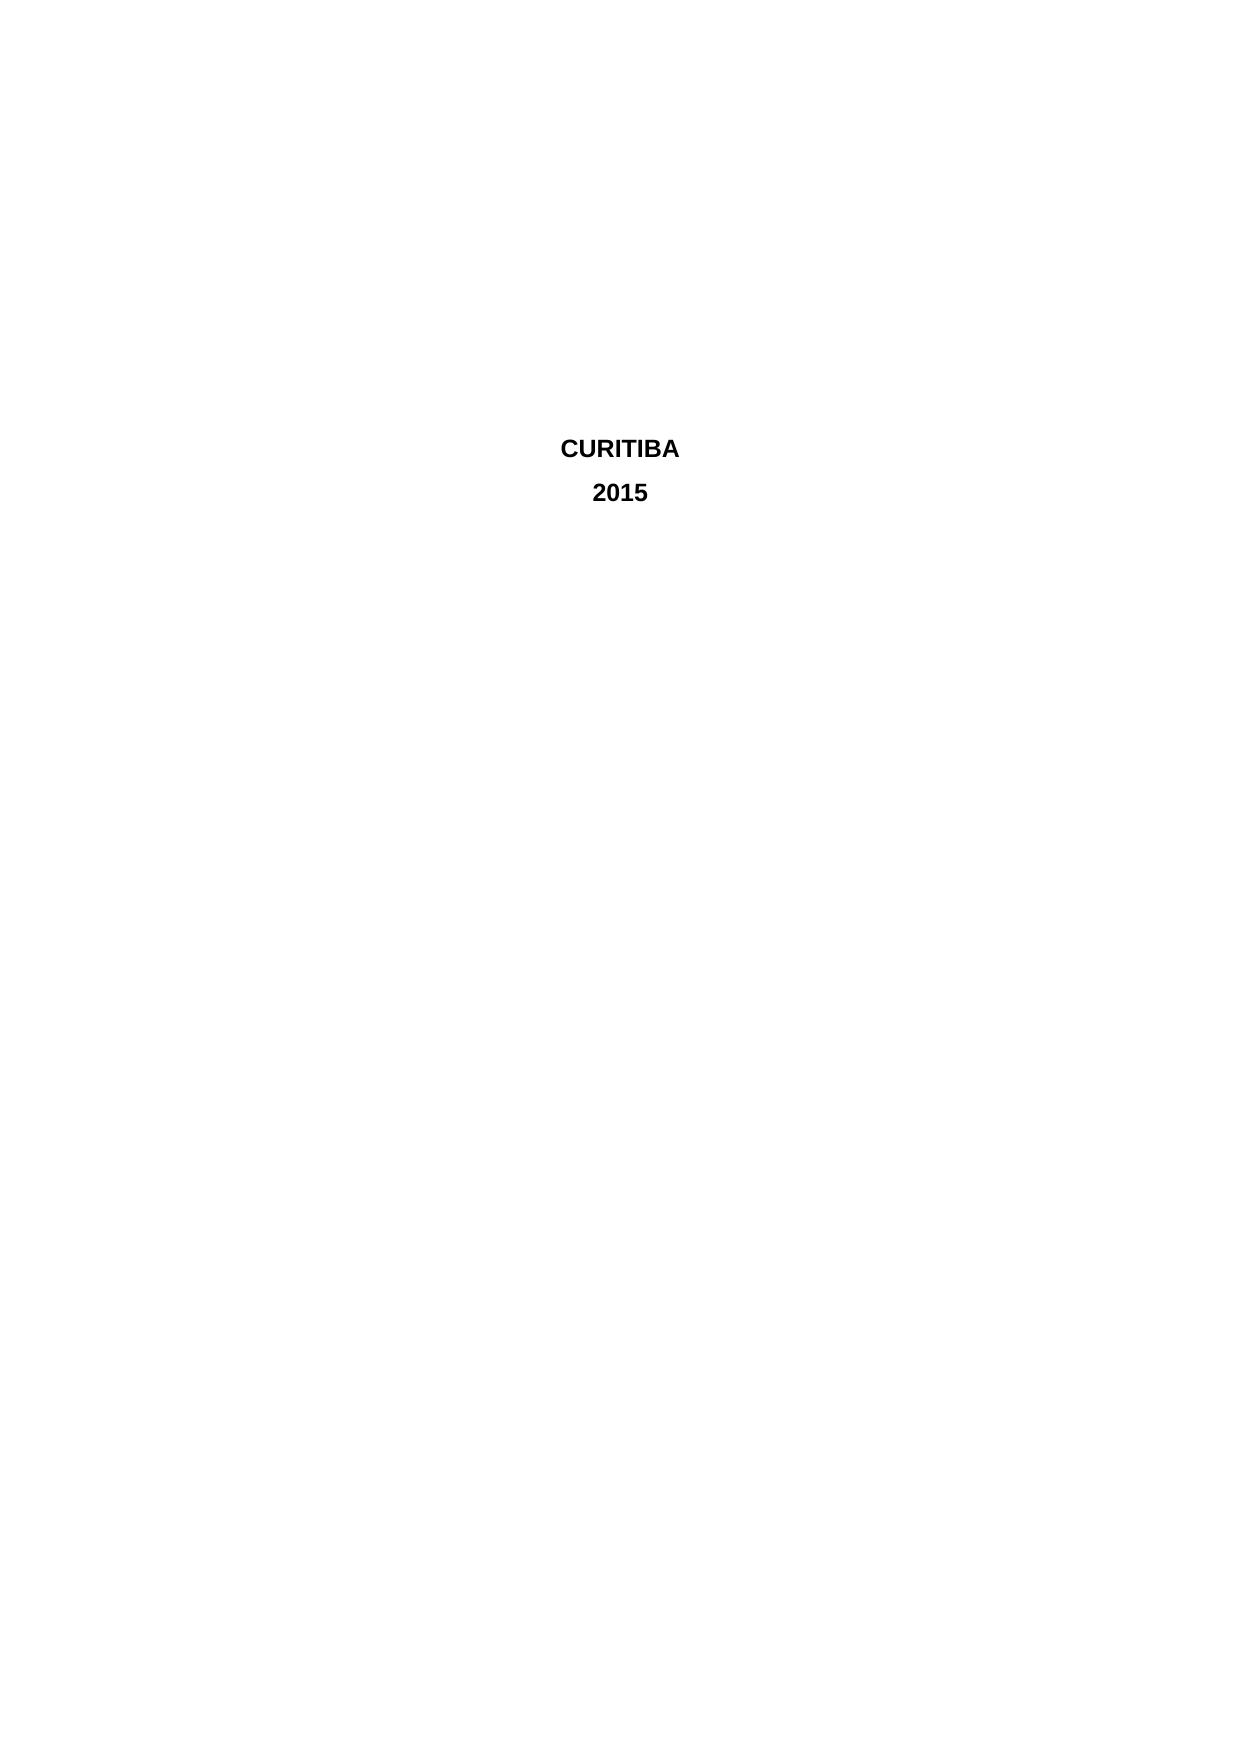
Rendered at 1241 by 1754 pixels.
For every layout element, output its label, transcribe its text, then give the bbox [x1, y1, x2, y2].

text 2015 [118, 477, 1122, 506]
text CURITIBA [118, 434, 1122, 463]
